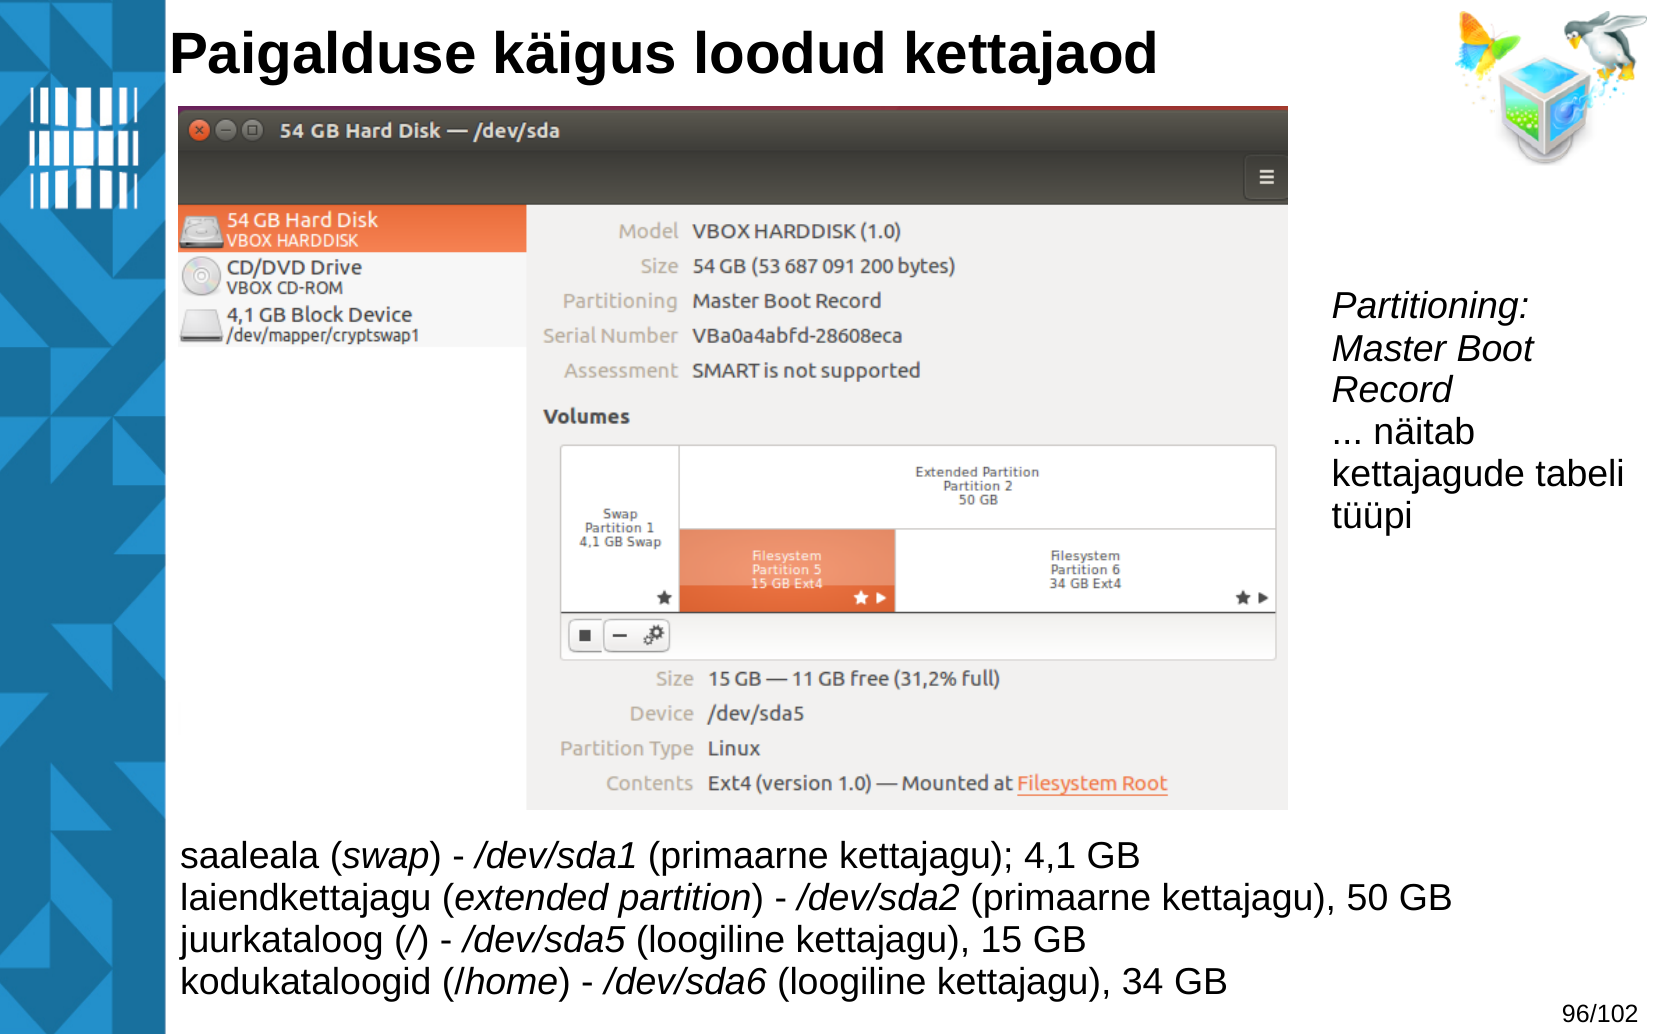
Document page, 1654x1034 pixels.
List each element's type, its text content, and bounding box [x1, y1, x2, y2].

text_box Partitioning: Master Boot Record ... näitab kettajagude tabeli tüüpi [1316, 277, 1642, 545]
picture [178, 106, 1288, 810]
text_box saaleala (swap) - /dev/sda1 (primaarne kettajagu); 4,1 GB laiendkettajagu (extended partition) - /dev/sda2 (primaarne kettajagu), 50 GB juurkataloog (/) - /dev/sda5 (loogiline kettajagu), 15 GB kodukataloogid (/home) - /dev/sda6 (loogiline kettajagu), 34 GB [165, 826, 1489, 1010]
title Paigalduse käigus loodud kettajaod [169, 11, 1571, 95]
picture [1452, 7, 1653, 166]
